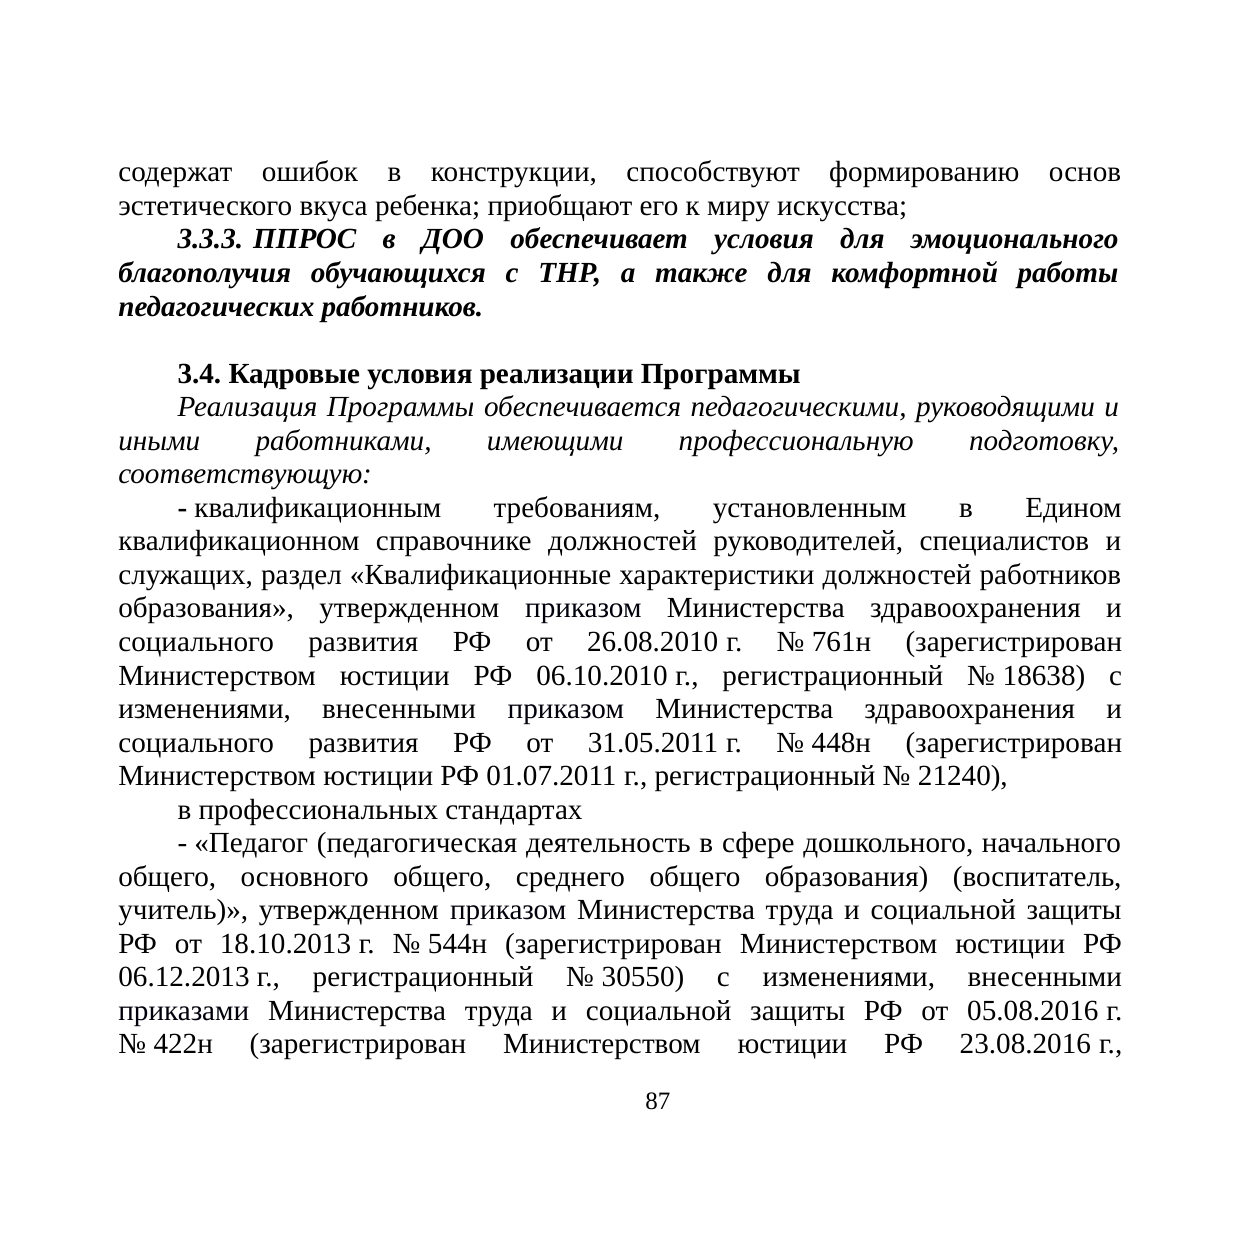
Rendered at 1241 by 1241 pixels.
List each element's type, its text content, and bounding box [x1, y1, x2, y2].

text в профессиональных стандартах [118, 792, 1122, 825]
text 3.4. Кадровые условия реализации Программы [118, 356, 1122, 389]
text - «Педагог (педагогическая деятельность в сфере дошкольного, начального общего, основного общего, среднего общего образования) (воспитатель, учитель)», утвержденном приказом Министерства труда и социальной защиты РФ от 18.10.2013 г. № 544н (зарегистрирован Министерством юстиции РФ 06.12.2013 г., регистрационный № 30550) с изменениями, внесенными приказами Министерства труда и социальной защиты РФ от 05.08.2016 г. № 422н (зарегистрирован Министерством юстиции РФ 23.08.2016 г., [118, 825, 1122, 1060]
text содержат ошибок в конструкции, способствуют формированию основ эстетического вкуса ребенка; приобщают его к миру искусства; [118, 154, 1122, 222]
text Реализация Программы обеспечивается педагогическими, руководящими и иными работниками, имеющими профессиональную подготовку, соответствующую: [118, 389, 1122, 490]
text - квалификационным требованиям, установленным в Едином квалификационном справочнике должностей руководителей, специалистов и служащих, раздел «Квалификационные характеристики должностей работников образования», утвержденном приказом Министерства здравоохранения и социального развития РФ от 26.08.2010 г. № 761н (зарегистрирован Министерством юстиции РФ 06.10.2010 г., регистрационный № 18638) с изменениями, внесенными приказом Министерства здравоохранения и социального развития РФ от 31.05.2011 г. № 448н (зарегистрирован Министерством юстиции РФ 01.07.2011 г., регистрационный № 21240), [118, 490, 1122, 792]
text 3.3.3. ППРОС в ДОО обеспечивает условия для эмоционального благополучия обучающихся с ТНР, а также для комфортной работы педагогических работников. [118, 222, 1122, 322]
